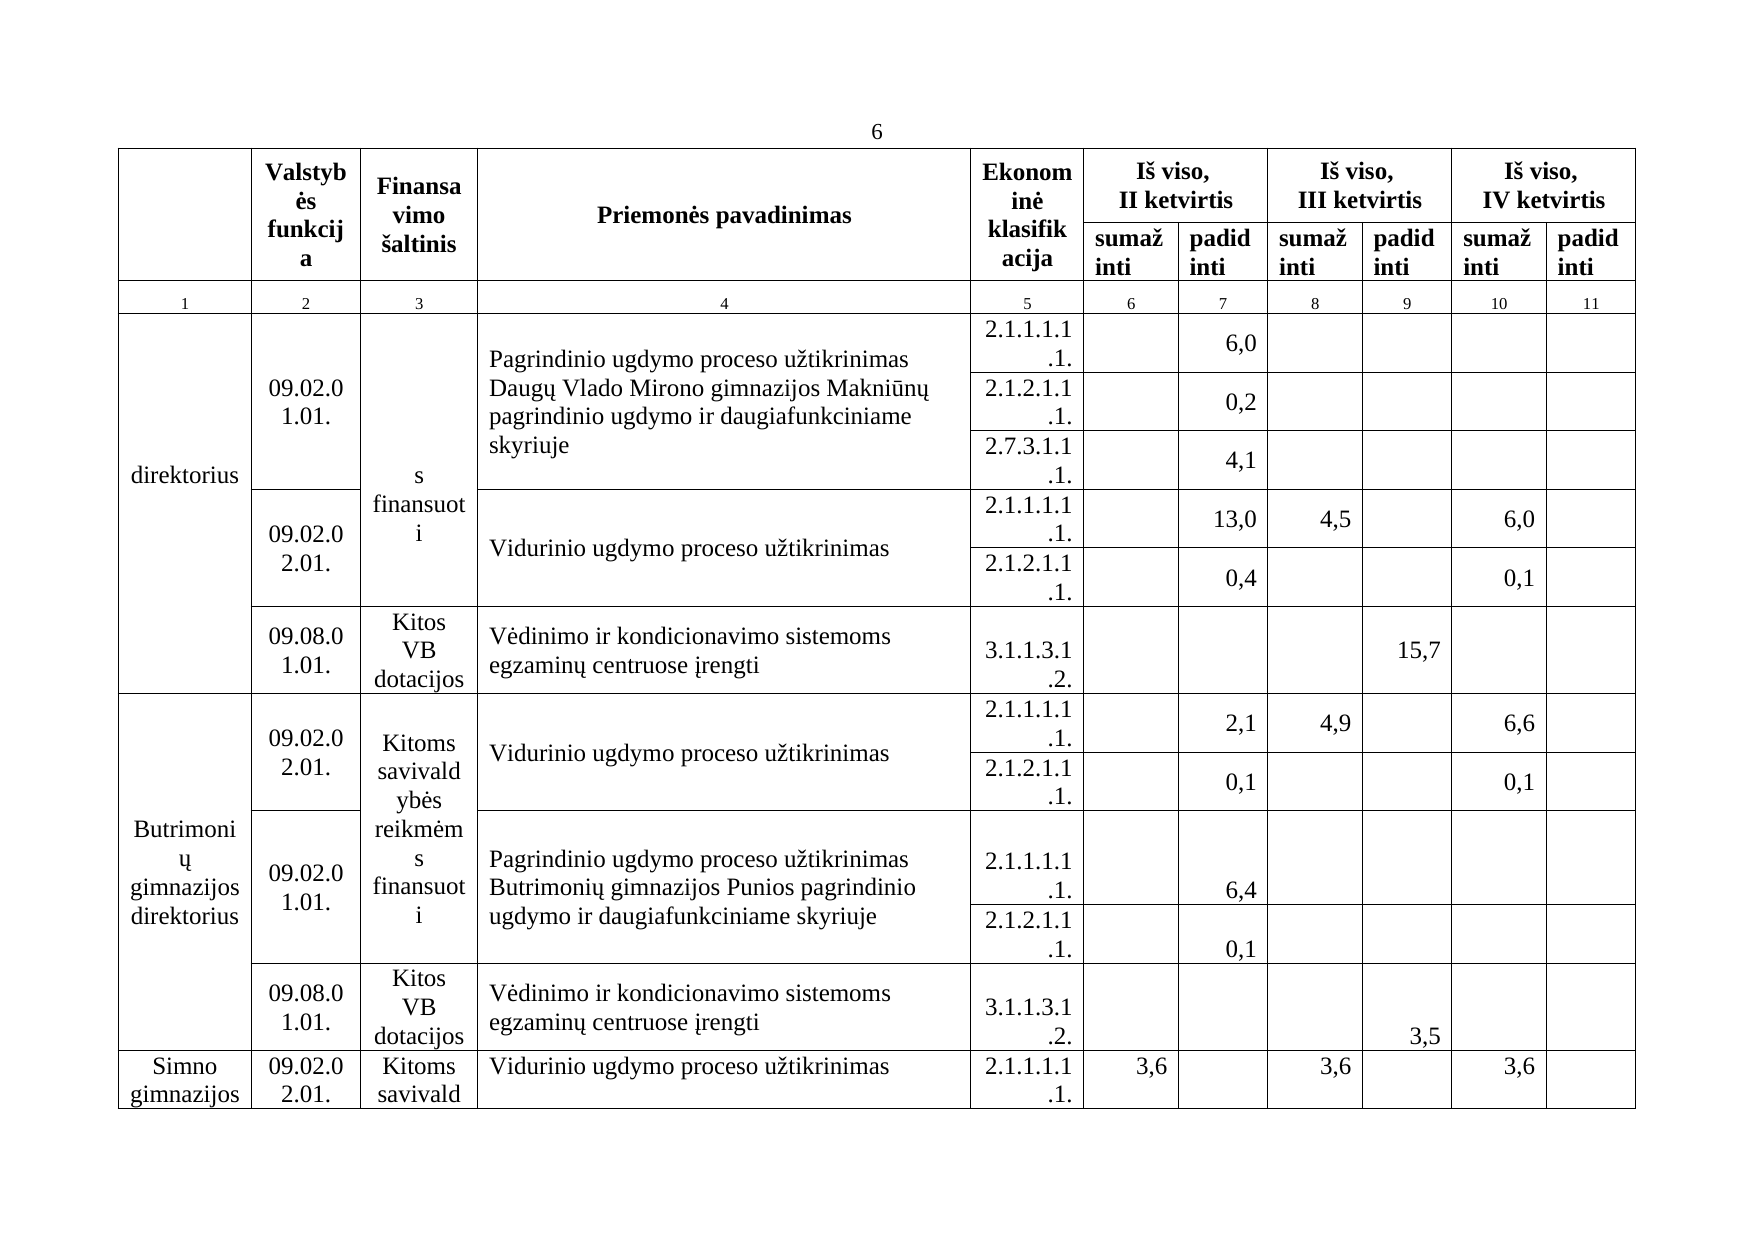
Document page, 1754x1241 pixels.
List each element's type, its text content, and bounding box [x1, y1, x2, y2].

table_cell 2.1.1.1.1.1. [971, 490, 1083, 547]
table_cell 4,9 [1268, 694, 1362, 752]
table_cell 4,1 [1179, 431, 1267, 489]
table_cell 3 [361, 281, 477, 313]
table_cell 09.02.02.01. [252, 1051, 360, 1108]
table_cell padidinti [1547, 223, 1635, 280]
table_header Iš viso, III ketvirtis [1268, 149, 1451, 222]
table_cell [1179, 607, 1267, 693]
table_cell [1547, 373, 1635, 430]
table_cell 4,5 [1268, 490, 1362, 547]
table_cell 3.1.1.3.1.2. [971, 964, 1083, 1050]
table_cell [1084, 548, 1178, 606]
table_cell [1268, 548, 1362, 606]
table_cell 8 [1268, 281, 1362, 313]
table_cell 0,2 [1179, 373, 1267, 430]
table_cell [1547, 490, 1635, 547]
table_cell sumažinti [1084, 223, 1178, 280]
table_cell [1363, 753, 1451, 810]
table_cell 11 [1547, 281, 1635, 313]
table_cell [1547, 1051, 1635, 1108]
table_cell 4 [478, 281, 970, 313]
table_cell [1179, 964, 1267, 1050]
table_cell [1268, 964, 1362, 1050]
table_cell [1084, 905, 1178, 962]
table_cell [1084, 694, 1178, 752]
table_cell 09.08.01.01. [252, 607, 360, 693]
table_cell [1363, 811, 1451, 904]
table_cell [1084, 490, 1178, 547]
table_header Valstybės funkcija [252, 149, 360, 280]
table_cell 09.08.01.01. [252, 964, 360, 1050]
table_cell [1547, 811, 1635, 904]
table_cell [1547, 314, 1635, 372]
table_cell 15,7 [1363, 607, 1451, 693]
table_header [119, 149, 251, 280]
table_cell sumažinti [1268, 223, 1362, 280]
table_cell [1363, 490, 1451, 547]
table_cell [1452, 373, 1546, 430]
table_header Iš viso, IV ketvirtis [1452, 149, 1635, 222]
table_cell [1363, 905, 1451, 962]
table_cell [1547, 964, 1635, 1050]
table_cell 6,0 [1179, 314, 1267, 372]
table_cell [1363, 314, 1451, 372]
table_cell Simno gimnazijos [119, 1051, 251, 1108]
table_cell 09.02.01.01. [252, 811, 360, 962]
table_cell [1452, 607, 1546, 693]
table_cell [1452, 431, 1546, 489]
table_cell [1547, 548, 1635, 606]
table_cell 0,4 [1179, 548, 1267, 606]
table_cell 10 [1452, 281, 1546, 313]
table_cell Vidurinio ugdymo proceso užtikrinimas [478, 694, 970, 810]
table_cell [1452, 964, 1546, 1050]
table_cell [1268, 607, 1362, 693]
table_cell Vėdinimo ir kondicionavimo sistemoms egzaminų centruose įrengti [478, 964, 970, 1050]
table_cell [1268, 314, 1362, 372]
table_cell 0,1 [1452, 753, 1546, 810]
table_cell 2.1.2.1.1.1. [971, 905, 1083, 962]
table_cell 1 [119, 281, 251, 313]
table_cell 6,6 [1452, 694, 1546, 752]
table_cell [1084, 811, 1178, 904]
table_cell [1363, 431, 1451, 489]
table_cell [1268, 811, 1362, 904]
table_cell [1268, 431, 1362, 489]
table_cell 2.1.2.1.1.1. [971, 548, 1083, 606]
table_cell [1268, 753, 1362, 810]
table_cell padidinti [1363, 223, 1451, 280]
table_cell sumažinti [1452, 223, 1546, 280]
table_cell 6,0 [1452, 490, 1546, 547]
table_cell 0,1 [1452, 548, 1546, 606]
table_cell 3,5 [1363, 964, 1451, 1050]
table_cell [1084, 753, 1178, 810]
table_header Iš viso, II ketvirtis [1084, 149, 1267, 222]
table_cell 2.1.1.1.1.1. [971, 314, 1083, 372]
table_cell Pagrindinio ugdymo proceso užtikrinimas Daugų Vlado Mirono gimnazijos Makniūnų pagrindinio ugdymo ir daugiafunkciniame skyriuje [478, 314, 970, 489]
table_cell direktorius [119, 314, 251, 606]
table_cell 09.02.02.01. [252, 490, 360, 606]
table_cell Vidurinio ugdymo proceso užtikrinimas [478, 1051, 970, 1108]
table_cell 3,6 [1452, 1051, 1546, 1108]
table_cell 13,0 [1179, 490, 1267, 547]
table_cell [119, 606, 251, 693]
table_cell [1452, 314, 1546, 372]
table_header Finansavimo šaltinis [361, 149, 477, 280]
table_cell [1084, 373, 1178, 430]
table_cell [1268, 905, 1362, 962]
table_cell [1084, 314, 1178, 372]
table_cell 2.1.1.1.1.1. [971, 811, 1083, 904]
table_cell 6,4 [1179, 811, 1267, 904]
table_cell padidinti [1179, 223, 1267, 280]
table_cell [1084, 607, 1178, 693]
table_cell 0,1 [1179, 905, 1267, 962]
table_cell Vidurinio ugdymo proceso užtikrinimas [478, 490, 970, 606]
table_cell [1179, 1051, 1267, 1108]
table_cell 7 [1179, 281, 1267, 313]
table_cell [1547, 753, 1635, 810]
table_cell s finansuoti [361, 314, 477, 606]
table_cell Butrimonių gimnazijos direktorius [119, 694, 251, 1050]
table_header Ekonominė klasifikacija [971, 149, 1083, 280]
table_cell 09.02.01.01. [252, 314, 360, 489]
table_cell Pagrindinio ugdymo proceso užtikrinimas Butrimonių gimnazijos Punios pagrindinio ugdymo ir daugiafunkciniame skyriuje [478, 811, 970, 962]
table_cell Kitoms savivaldybės reikmėms finansuoti [361, 694, 477, 962]
table_header Priemonės pavadinimas [478, 149, 970, 280]
table_cell [1547, 431, 1635, 489]
table_cell 3,6 [1084, 1051, 1178, 1108]
table_cell 6 [1084, 281, 1178, 313]
table_cell 2.1.2.1.1.1. [971, 373, 1083, 430]
table_cell [1547, 905, 1635, 962]
table_cell [1363, 694, 1451, 752]
table_cell 0,1 [1179, 753, 1267, 810]
table_cell [1268, 373, 1362, 430]
table_cell 2,1 [1179, 694, 1267, 752]
table_cell [1363, 373, 1451, 430]
table_cell Vėdinimo ir kondicionavimo sistemoms egzaminų centruose įrengti [478, 607, 970, 693]
table_cell 2.1.1.1.1.1. [971, 1051, 1083, 1108]
table_cell [1084, 431, 1178, 489]
table_cell [1084, 964, 1178, 1050]
table_cell [1363, 548, 1451, 606]
table_cell 2.1.1.1.1.1. [971, 694, 1083, 752]
table_cell [1452, 811, 1546, 904]
table_cell 2.7.3.1.1.1. [971, 431, 1083, 489]
table_cell [1363, 1051, 1451, 1108]
table_cell [1547, 607, 1635, 693]
table_cell 3.1.1.3.1.2. [971, 607, 1083, 693]
table_cell Kitos VB dotacijos [361, 964, 477, 1050]
table_cell [1452, 905, 1546, 962]
table_cell [1547, 694, 1635, 752]
table_cell Kitoms savivald [361, 1051, 477, 1108]
table_cell 3,6 [1268, 1051, 1362, 1108]
table_cell 09.02.02.01. [252, 694, 360, 810]
table_cell 2 [252, 281, 360, 313]
table_cell 2.1.2.1.1.1. [971, 753, 1083, 810]
table_cell 5 [971, 281, 1083, 313]
table_cell 9 [1363, 281, 1451, 313]
table_cell Kitos VB dotacijos [361, 607, 477, 693]
